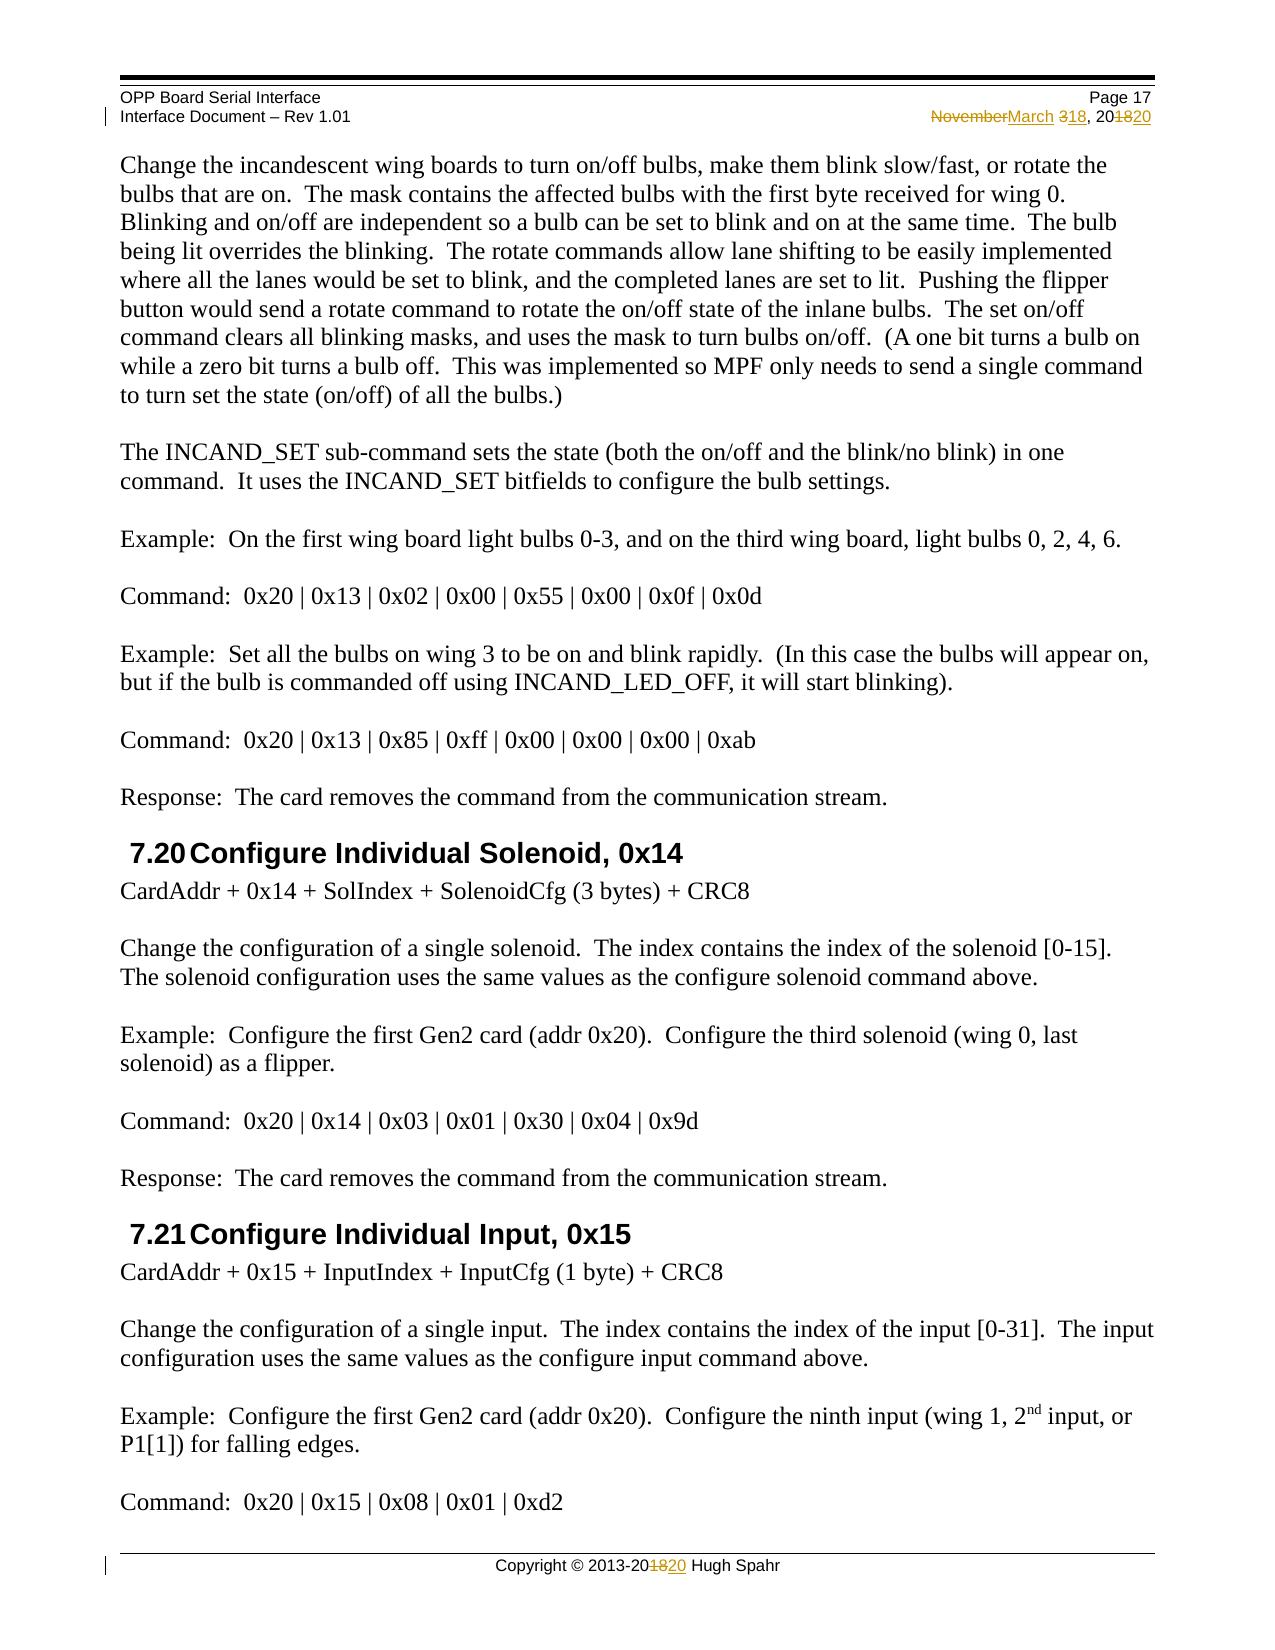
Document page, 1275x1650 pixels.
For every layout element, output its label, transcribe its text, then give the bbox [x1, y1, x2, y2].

subtitle Configure Individual Solenoid, 0x14 [129, 836, 1155, 870]
text CardAddr + 0x14 + SolIndex + SolenoidCfg (3 bytes) + CRC8 [120, 876, 1155, 905]
text Command: 0x20 | 0x14 | 0x03 | 0x01 | 0x30 | 0x04 | 0x9d [120, 1106, 1155, 1135]
text Command: 0x20 | 0x15 | 0x08 | 0x01 | 0xd2 [120, 1487, 1155, 1516]
text Change the configuration of a single input. The index contains the index of the input [0-31]. The input configuration uses the same values as the configure input command above. [120, 1314, 1155, 1372]
text Response: The card removes the command from the communication stream. [120, 782, 1155, 811]
text CardAddr + 0x15 + InputIndex + InputCfg (1 byte) + CRC8 [120, 1257, 1155, 1286]
text Change the incandescent wing boards to turn on/off bulbs, make them blink slow/fast, or rotate the bulbs that are on. The mask contains the affected bulbs with the first byte received for wing 0. Blinking and on/off are independent so a bulb can be set to blink and on at the same time. The bulb being lit overrides the blinking. The rotate commands allow lane shifting to be easily implemented where all the lanes would be set to blink, and the completed lanes are set to lit. Pushing the flipper button would send a rotate command to rotate the on/off state of the inlane bulbs. The set on/off command clears all blinking masks, and uses the mask to turn bulbs on/off. (A one bit turns a bulb on while a zero bit turns a bulb off. This was implemented so MPF only needs to send a single command to turn set the state (on/off) of all the bulbs.) [120, 150, 1155, 409]
subtitle Configure Individual Input, 0x15 [129, 1217, 1155, 1251]
text Command: 0x20 | 0x13 | 0x02 | 0x00 | 0x55 | 0x00 | 0x0f | 0x0d [120, 581, 1155, 610]
text Example: Set all the bulbs on wing 3 to be on and blink rapidly. (In this case the bulbs will appear on, but if the bulb is commanded off using INCAND_LED_OFF, it will start blinking). [120, 639, 1155, 696]
text Change the configuration of a single solenoid. The index contains the index of the solenoid [0-15]. The solenoid configuration uses the same values as the configure solenoid command above. [120, 933, 1155, 991]
text The INCAND_SET sub-command sets the state (both the on/off and the blink/no blink) in one command. It uses the INCAND_SET bitfields to configure the bulb settings. [120, 437, 1155, 495]
text Example: Configure the first Gen2 card (addr 0x20). Configure the ninth input (wing 1, 2nd input, or P1[1]) for falling edges. [120, 1401, 1155, 1458]
text Example: Configure the first Gen2 card (addr 0x20). Configure the third solenoid (wing 0, last solenoid) as a flipper. [120, 1020, 1155, 1077]
text Response: The card removes the command from the communication stream. [120, 1163, 1155, 1192]
text Command: 0x20 | 0x13 | 0x85 | 0xff | 0x00 | 0x00 | 0x00 | 0xab [120, 725, 1155, 754]
text Example: On the first wing board light bulbs 0-3, and on the third wing board, light bulbs 0, 2, 4, 6. [120, 524, 1155, 552]
